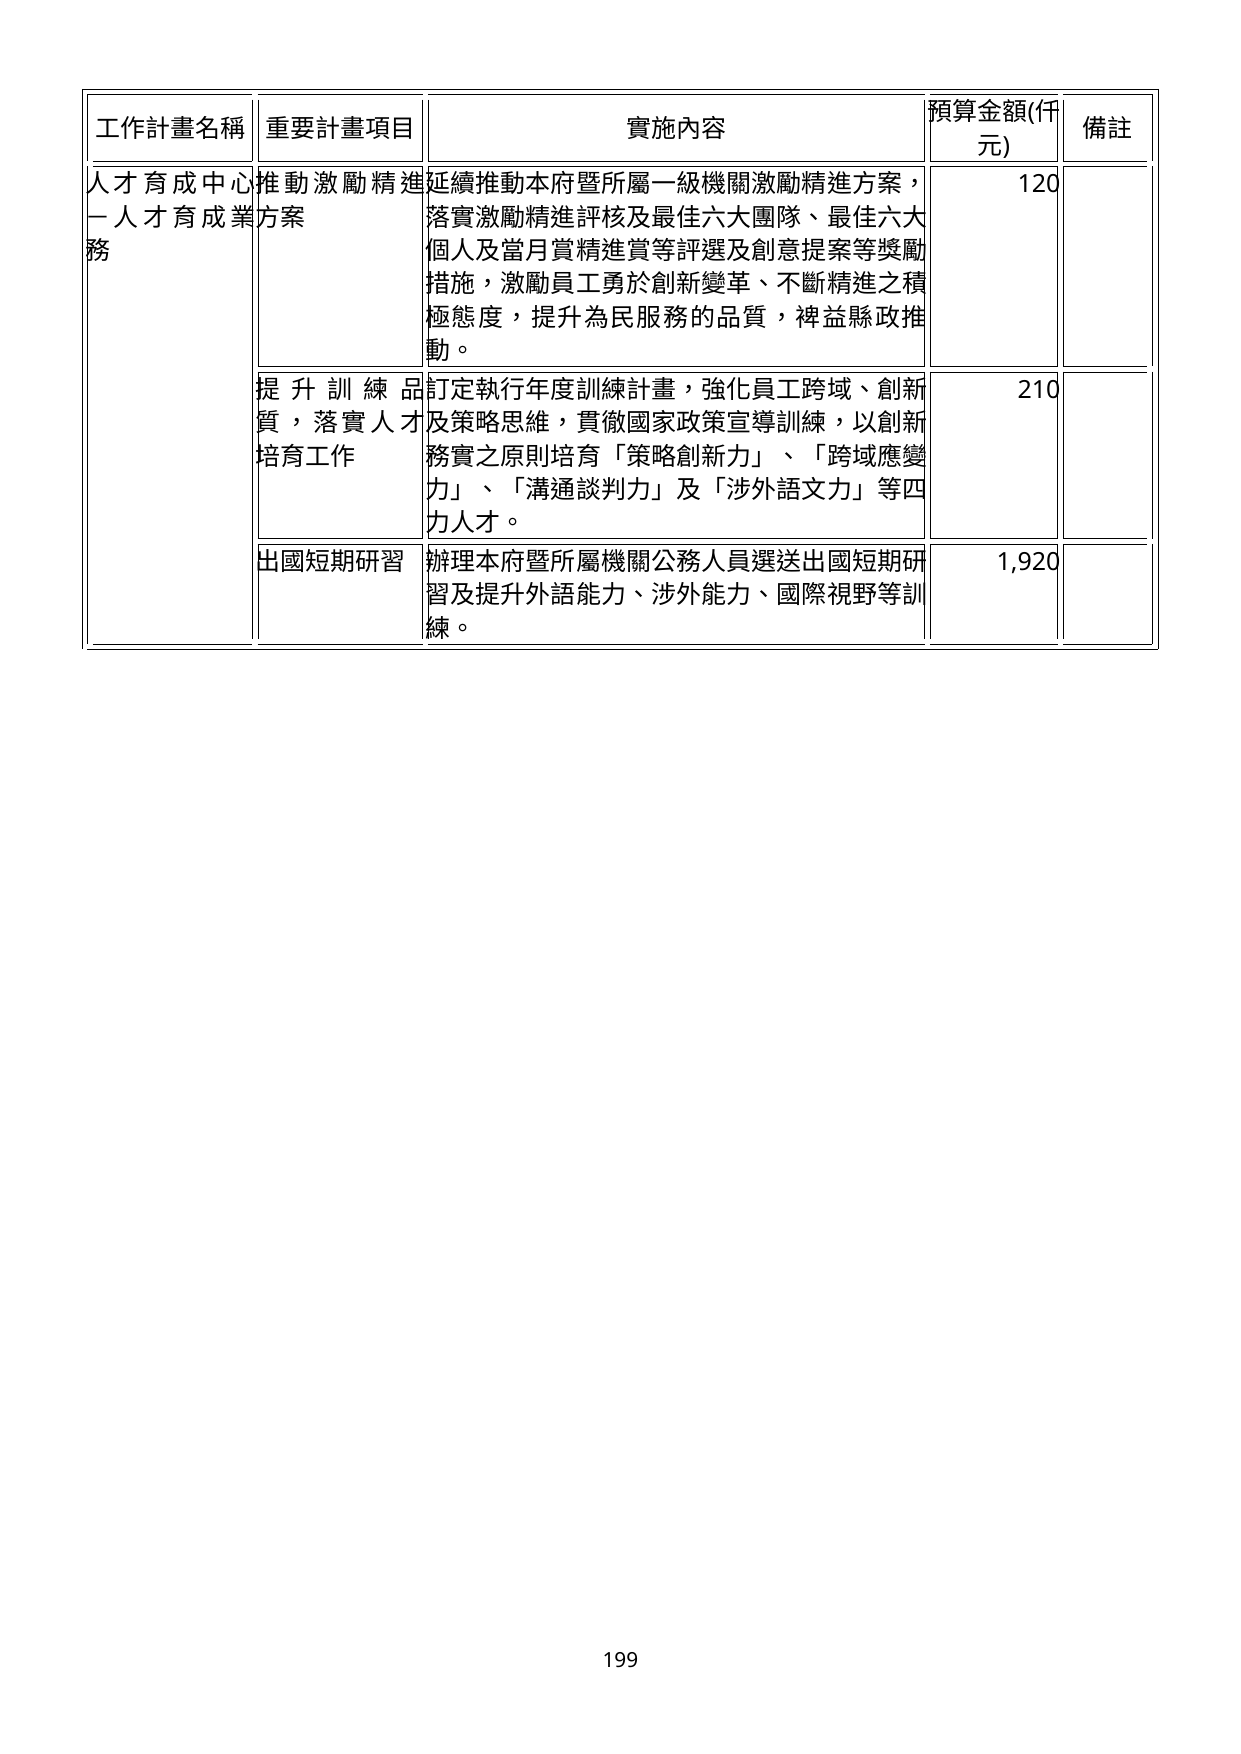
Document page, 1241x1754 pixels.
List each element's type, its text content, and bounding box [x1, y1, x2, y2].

table_cell 210 [927, 366, 1060, 538]
table_cell 提升訓練品質，落實人才培育工作 [255, 366, 425, 538]
table_cell 120 [927, 161, 1060, 366]
table_cell 出國短期研習 [255, 538, 425, 644]
table_cell [1060, 161, 1155, 366]
table_cell 延續推動本府暨所屬一級機關激勵精進方案，落實激勵精進評核及最佳六大團隊、最佳六大個人及當月賞精進賞等評選及創意提案等獎勵措施，激勵員工勇於創新變革、不斷精進之積極態度，提升為民服務的品質，裨益縣政推動。 [425, 161, 927, 366]
table_cell 1,920 [927, 538, 1060, 644]
table_cell 訂定執行年度訓練計畫，強化員工跨域、創新及策略思維，貫徹國家政策宣導訓練，以創新務實之原則培育「策略創新力」、「跨域應變力」、「溝通談判力」及「涉外語文力」等四力人才。 [425, 366, 927, 538]
table_header 重要計畫項目 [255, 90, 425, 161]
table_cell 人才育成中心－人才育成業務 [85, 161, 255, 644]
table_header 預算金額(仟元) [927, 90, 1060, 161]
table_cell [1060, 366, 1155, 538]
table_cell 辦理本府暨所屬機關公務人員選送出國短期研習及提升外語能力、涉外能力、國際視野等訓練。 [425, 538, 927, 644]
table_header 備註 [1060, 90, 1155, 161]
table_cell 推動激勵精進方案 [255, 161, 425, 366]
table_header 實施內容 [425, 90, 927, 161]
table_cell [1060, 538, 1155, 644]
table_header 工作計畫名稱 [85, 90, 255, 161]
